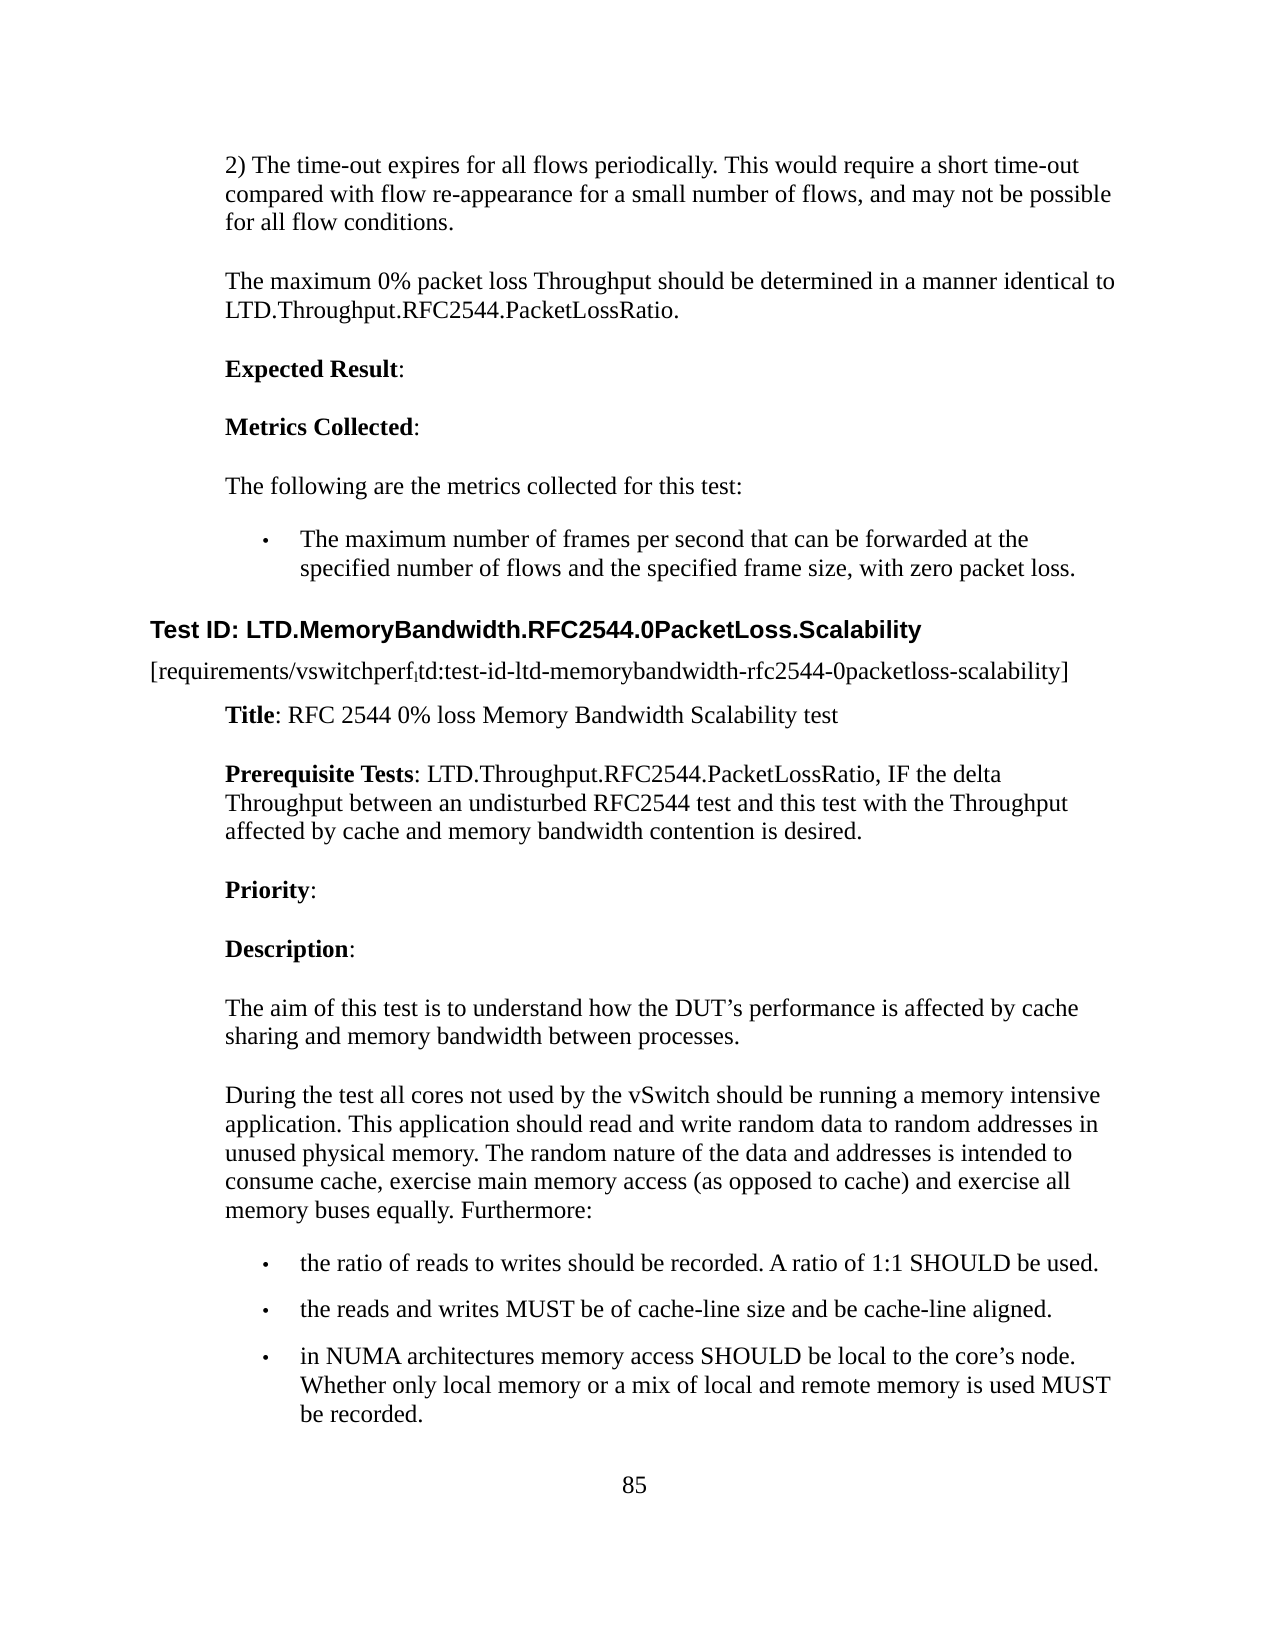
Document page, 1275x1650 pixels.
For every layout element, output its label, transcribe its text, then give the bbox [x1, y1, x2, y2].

text The aim of this test is to understand how the DUT’s performance is affected by cache sharing and memory bandwidth between processes. [225, 993, 1125, 1050]
text The maximum 0% packet loss Throughput should be determined in a manner identical to LTD.Throughput.RFC2544.PacketLossRatio. [225, 266, 1125, 324]
text Priority: [225, 875, 1125, 904]
text [requirements/vswitchperfltd:test-id-ltd-memorybandwidth-rfc2544-0packetloss-scalability] [150, 656, 1125, 685]
list The maximum number of frames per second that can be forwarded at the specified number of flows and the specified frame size, with zero packet loss. [262, 524, 1125, 581]
subtitle Test ID: LTD.MemoryBandwidth.RFC2544.0PacketLoss.Scalability [150, 615, 1125, 644]
text Prerequisite Tests: LTD.Throughput.RFC2544.PacketLossRatio, IF the delta Throughput between an undisturbed RFC2544 test and this test with the Throughput affected by cache and memory bandwidth contention is desired. [225, 759, 1125, 845]
list in NUMA architectures memory access SHOULD be local to the core’s node. Whether only local memory or a mix of local and remote memory is used MUST be recorded. [262, 1341, 1125, 1427]
text 2) The time-out expires for all flows periodically. This would require a short time-out compared with flow re-appearance for a small number of flows, and may not be possible for all flow conditions. [225, 150, 1125, 236]
list the ratio of reads to writes should be recorded. A ratio of 1:1 SHOULD be used. [262, 1248, 1125, 1277]
text The following are the metrics collected for this test: [225, 471, 1125, 500]
text Title: RFC 2544 0% loss Memory Bandwidth Scalability test [225, 700, 1125, 729]
text Expected Result: [225, 354, 1125, 382]
text Description: [225, 934, 1125, 963]
text Metrics Collected: [225, 412, 1125, 441]
text During the test all cores not used by the vSwitch should be running a memory intensive application. This application should read and write random data to random addresses in unused physical memory. The random nature of the data and addresses is intended to consume cache, exercise main memory access (as opposed to cache) and exercise all memory buses equally. Furthermore: [225, 1080, 1125, 1224]
list the reads and writes MUST be of cache-line size and be cache-line aligned. [262, 1294, 1125, 1323]
